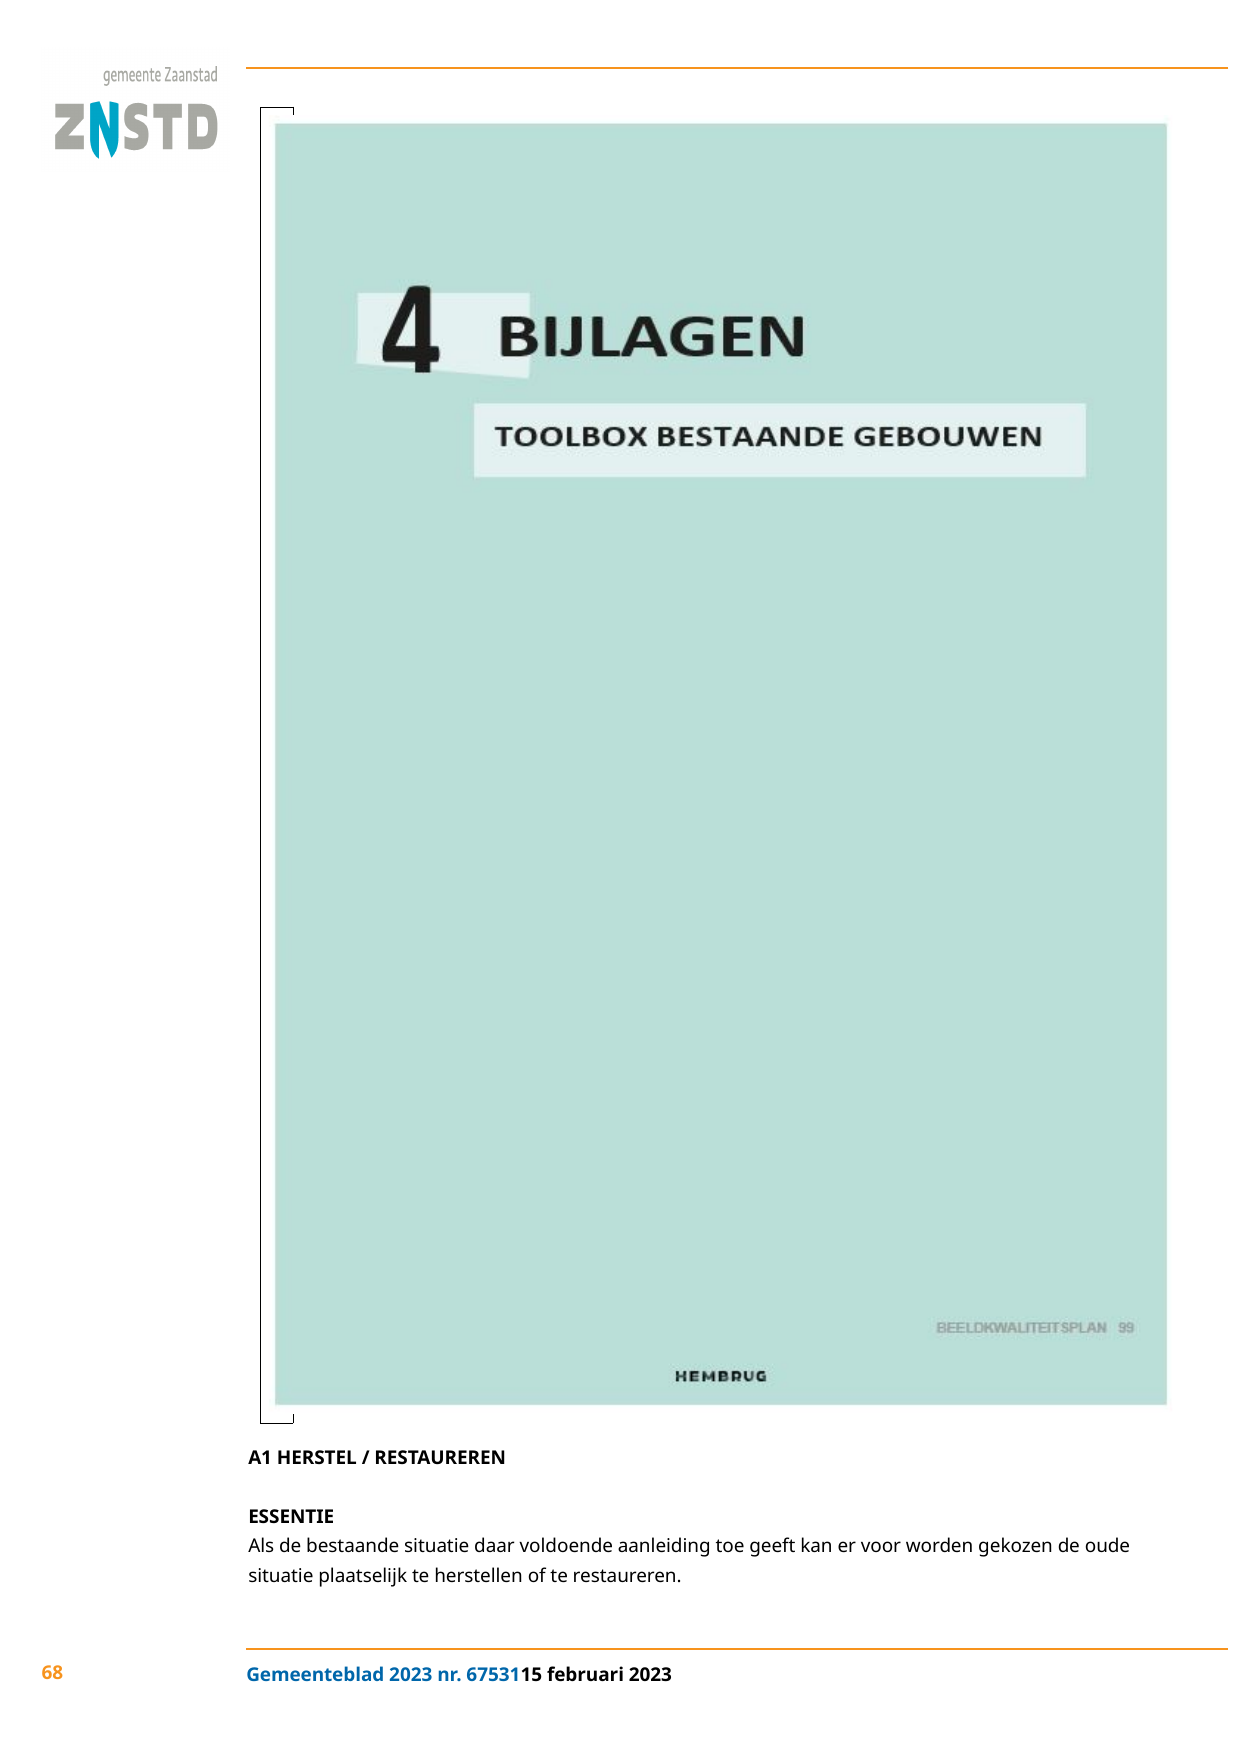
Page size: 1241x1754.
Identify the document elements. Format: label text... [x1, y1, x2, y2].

text A1 HERSTEL / RESTAUREREN [248, 1444, 1152, 1469]
picture [268, 115, 1173, 1414]
picture [41, 47, 231, 172]
text Als de bestaande situatie daar voldoende aanleiding toe geeft kan er voor worden gekozen de oude situatie plaatselijk te herstellen of te restaureren. [248, 1533, 1152, 1588]
text ESSENTIE [248, 1503, 1152, 1529]
